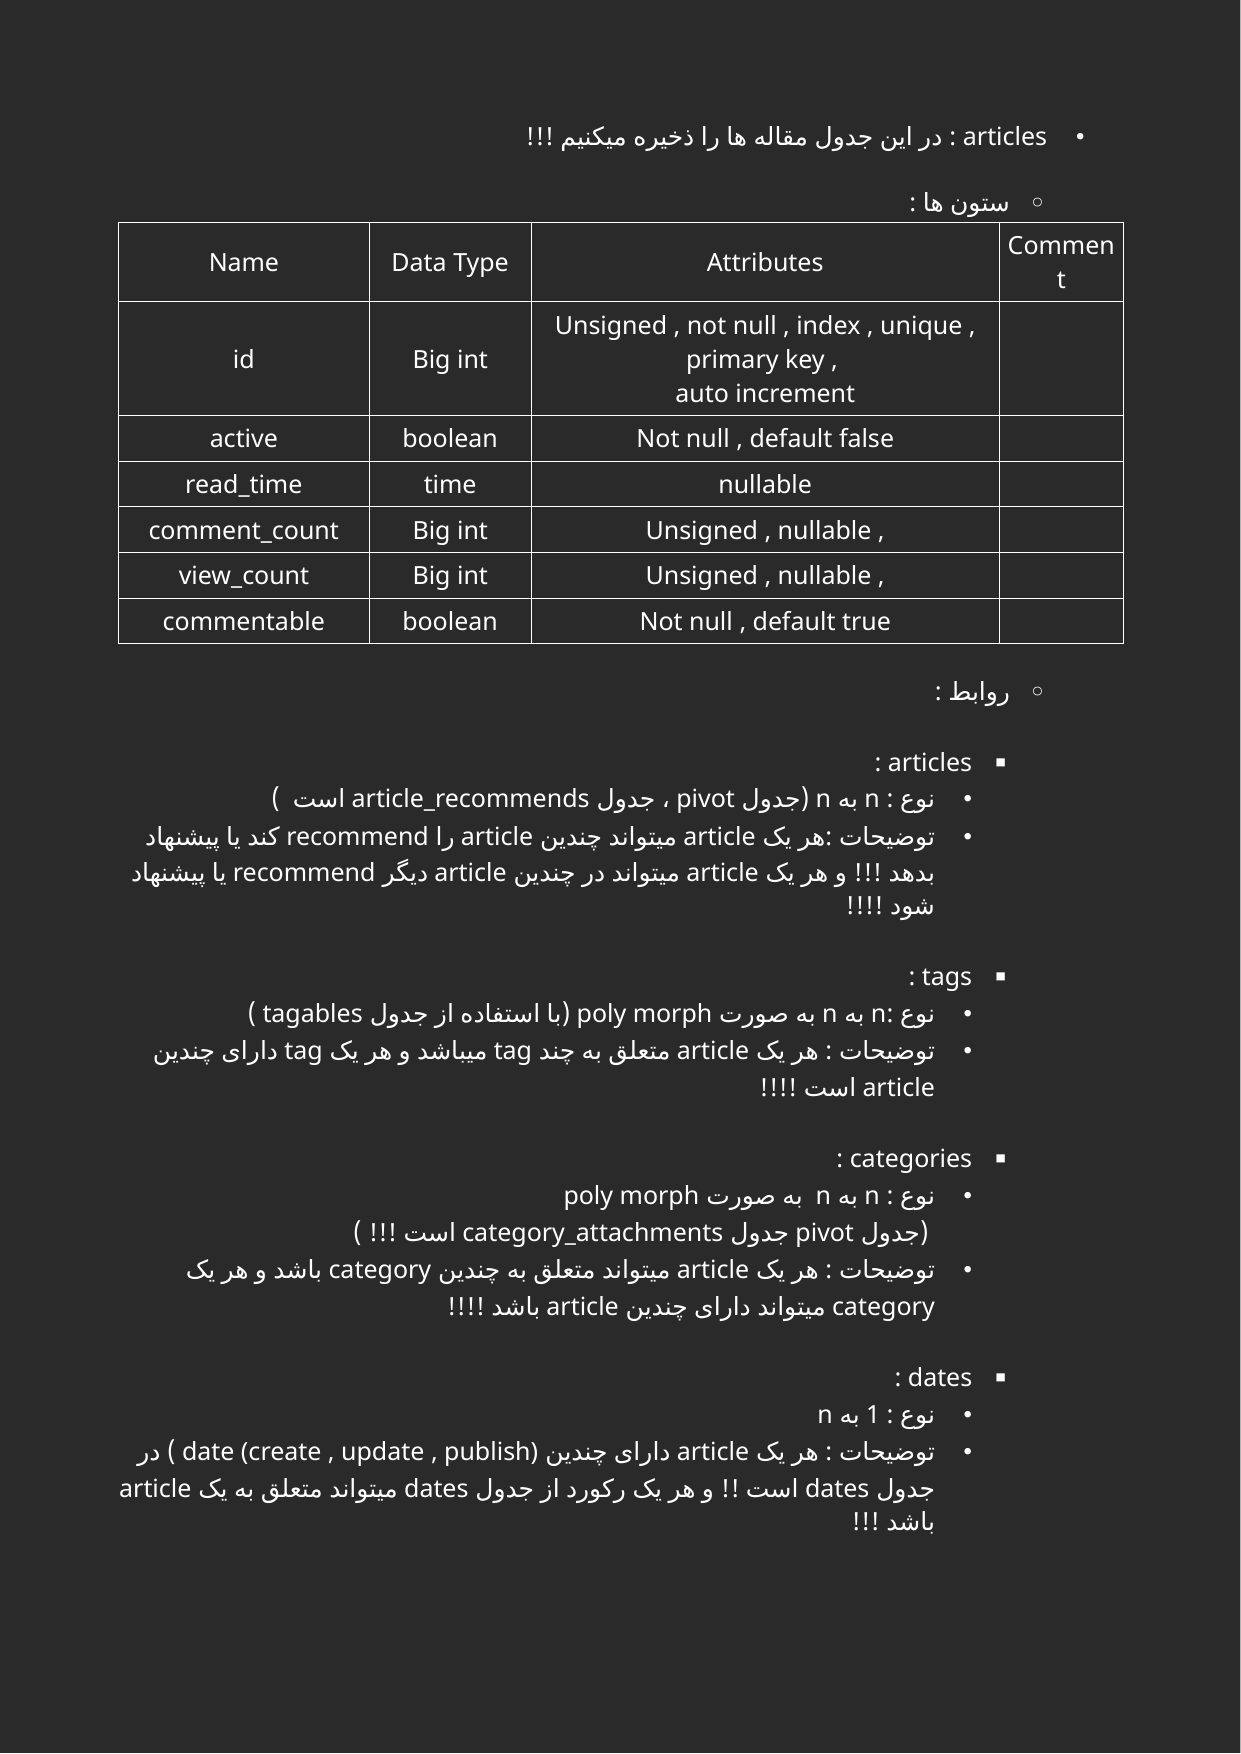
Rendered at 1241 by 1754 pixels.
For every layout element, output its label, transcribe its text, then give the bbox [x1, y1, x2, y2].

list نوع :‌n به n به صورت poly morph (با استفاده از جدول tagables ) [118, 996, 972, 1033]
list توضیحات :‌هر یک article میتواند چندین article را recommend کند یا پیشنهاد بدهد !!! و هر یک article میتواند در چندین article دیگر recommend یا پیشنهاد شود !!!! [118, 818, 972, 925]
table_cell boolean [370, 416, 531, 461]
table_cell Big int [370, 507, 531, 552]
list توضیحات :‌ هر یک article متعلق به چند tag میباشد و هر یک tag دارای چندین article است !!!!‌ [118, 1033, 972, 1107]
table_cell Not null , default false [532, 416, 999, 461]
table_cell comment_count [119, 507, 369, 552]
table_header Comment [1000, 223, 1123, 301]
table_cell [1000, 416, 1123, 461]
table_cell Not null , default true [532, 599, 999, 643]
table_cell [1000, 507, 1123, 552]
table_cell Big int [370, 553, 531, 598]
list نوع : 1 به n [118, 1397, 972, 1434]
table_cell active [119, 416, 369, 461]
list categories : [118, 1141, 1010, 1178]
table_cell Unsigned , nullable , [532, 553, 999, 598]
list توضیحات :‌ هر یک article میتواند متعلق به چندین category باشد و هر یک category میتواند دارای چندین article باشد !!!! [118, 1252, 972, 1326]
table_cell nullable [532, 462, 999, 506]
list articles : در این جدول مقاله ها را ذخیره میکنیم !!! [118, 118, 1085, 155]
list روابط : [118, 677, 1047, 710]
table_cell read_time [119, 462, 369, 506]
table_cell boolean [370, 599, 531, 643]
table_cell Big int [370, 302, 531, 415]
list توضیحات :‌ هر یک article دارای چندین date (create , update , publish) ) در جدول dates است !! و هر یک رکورد از جدول dates میتواند متعلق به یک article باشد !!! [118, 1434, 972, 1540]
list (جدول pivot جدول category_attachments است !!! ) [118, 1215, 972, 1252]
table_header Data Type [370, 223, 531, 301]
list articles : [118, 744, 1010, 781]
table_cell Unsigned , not null , index , unique , primary key , auto increment [532, 302, 999, 415]
list ستون ها : [118, 189, 1047, 222]
table_cell Unsigned , nullable , [532, 507, 999, 552]
list نوع : n به n (جدول pivot ، جدول article_recommends است ) [118, 781, 972, 818]
list نوع : n به n به صورت poly morph [118, 1178, 972, 1215]
table_cell [1000, 553, 1123, 598]
table_header Attributes [532, 223, 999, 301]
list tags : [118, 959, 1010, 996]
table_cell [1000, 599, 1123, 643]
table_cell view_count [119, 553, 369, 598]
list dates : [118, 1360, 1010, 1397]
table_cell commentable [119, 599, 369, 643]
table_header Name [119, 223, 369, 301]
table_cell [1000, 462, 1123, 506]
table_cell time [370, 462, 531, 506]
table_cell id [119, 302, 369, 415]
table_cell [1000, 302, 1123, 415]
